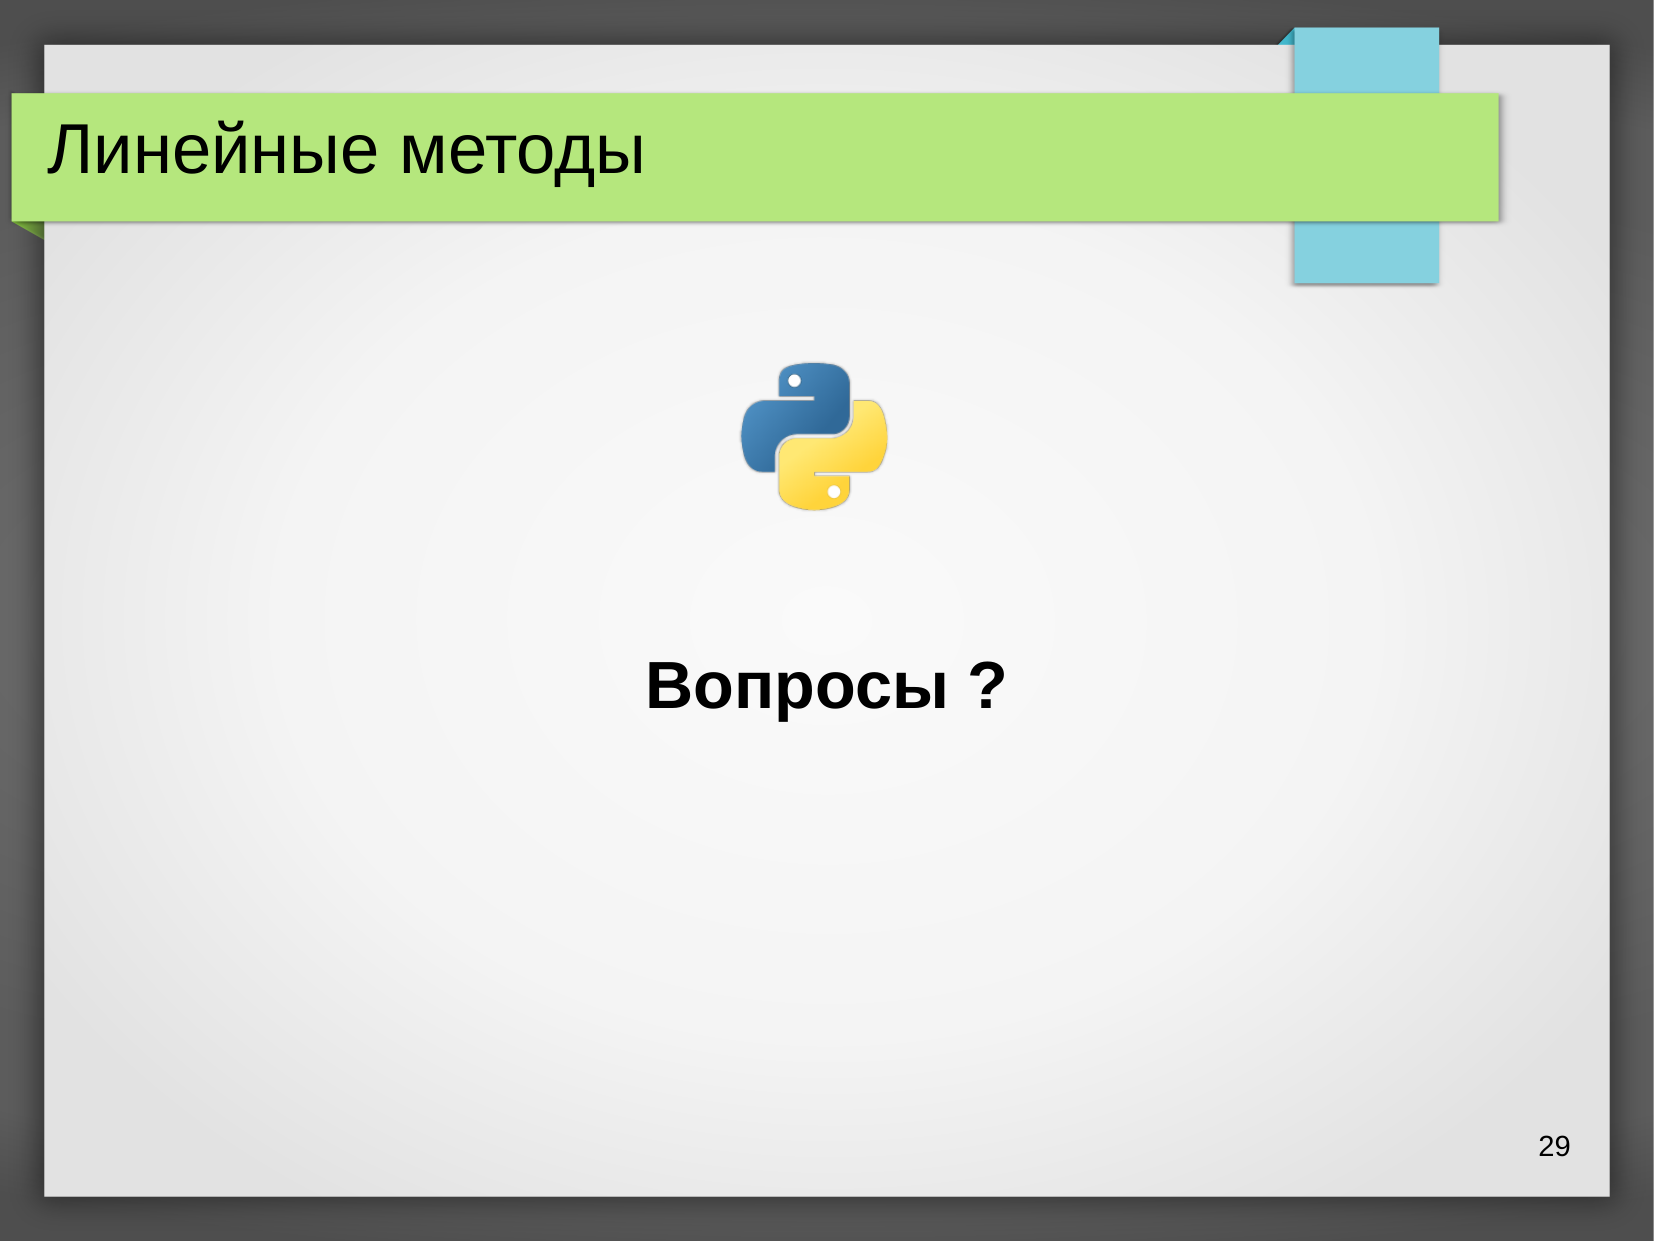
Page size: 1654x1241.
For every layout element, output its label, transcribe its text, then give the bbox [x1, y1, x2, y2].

picture [0, 0, 1654, 1241]
subtitle Вопросы ? [82, 236, 1571, 1134]
title Линейные методы [47, 109, 1501, 190]
